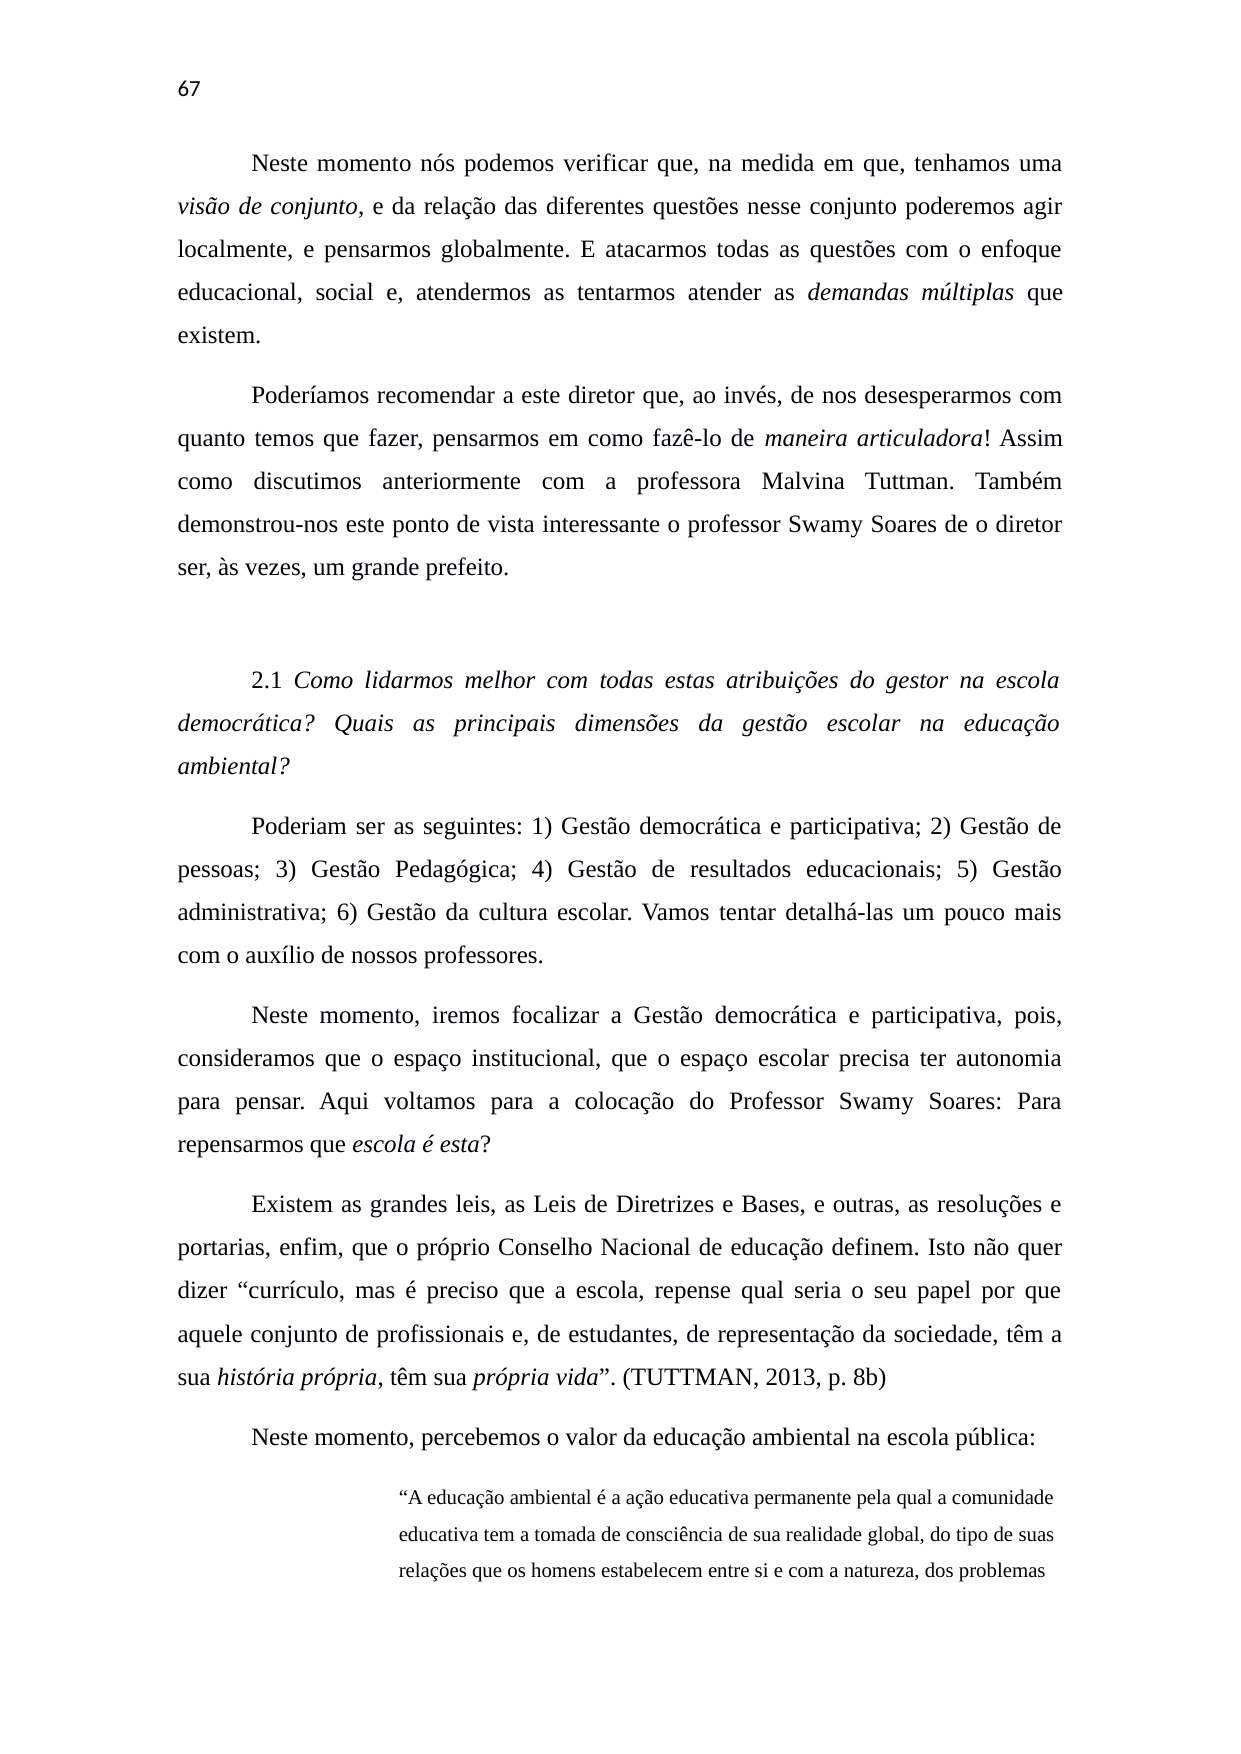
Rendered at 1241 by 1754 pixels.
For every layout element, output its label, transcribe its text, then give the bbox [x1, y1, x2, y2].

text Neste momento nós podemos verificar que, na medida em que, tenhamos uma visão de conjunto, e da relação das diferentes questões nesse conjunto poderemos agir localmente, e pensarmos globalmente. E atacarmos todas as questões com o enfoque educacional, social e, atendermos as tentarmos atender as demandas múltiplas que existem. [177, 148, 1063, 349]
text Existem as grandes leis, as Leis de Diretrizes e Bases, e outras, as resoluções e portarias, enfim, que o próprio Conselho Nacional de educação definem. Isto não quer dizer “currículo, mas é preciso que a escola, repense qual seria o seu papel por que aquele conjunto de profissionais e, de estudantes, de representação da sociedade, têm a sua história própria, têm sua própria vida”. (TUTTMAN, 2013, p. 8b) [177, 1189, 1063, 1391]
text Neste momento, iremos focalizar a Gestão democrática e participativa, pois, consideramos que o espaço institucional, que o espaço escolar precisa ter autonomia para pensar. Aqui voltamos para a colocação do Professor Swamy Soares: Para repensarmos que escola é esta? [177, 1000, 1063, 1158]
text 2.1 Como lidarmos melhor com todas estas atribuições do gestor na escola democrática? Quais as principais dimensões da gestão escolar na educação ambiental? [177, 665, 1063, 780]
text “A educação ambiental é a ação educativa permanente pela qual a comunidade educativa tem a tomada de consciência de sua realidade global, do tipo de suas relações que os homens estabelecem entre si e com a natureza, dos problemas [177, 1481, 1063, 1582]
text Poderiam ser as seguintes: 1) Gestão democrática e participativa; 2) Gestão de pessoas; 3) Gestão Pedagógica; 4) Gestão de resultados educacionais; 5) Gestão administrativa; 6) Gestão da cultura escolar. Vamos tentar detalhá-las um pouco mais com o auxílio de nossos professores. [177, 811, 1063, 969]
text Poderíamos recomendar a este diretor que, ao invés, de nos desesperarmos com quanto temos que fazer, pensarmos em como fazê-lo de maneira articuladora! Assim como discutimos anteriormente com a professora Malvina Tuttman. Também demonstrou-nos este ponto de vista interessante o professor Swamy Soares de o diretor ser, às vezes, um grande prefeito. [177, 380, 1063, 581]
text Neste momento, percebemos o valor da educação ambiental na escola pública: [177, 1422, 1063, 1450]
